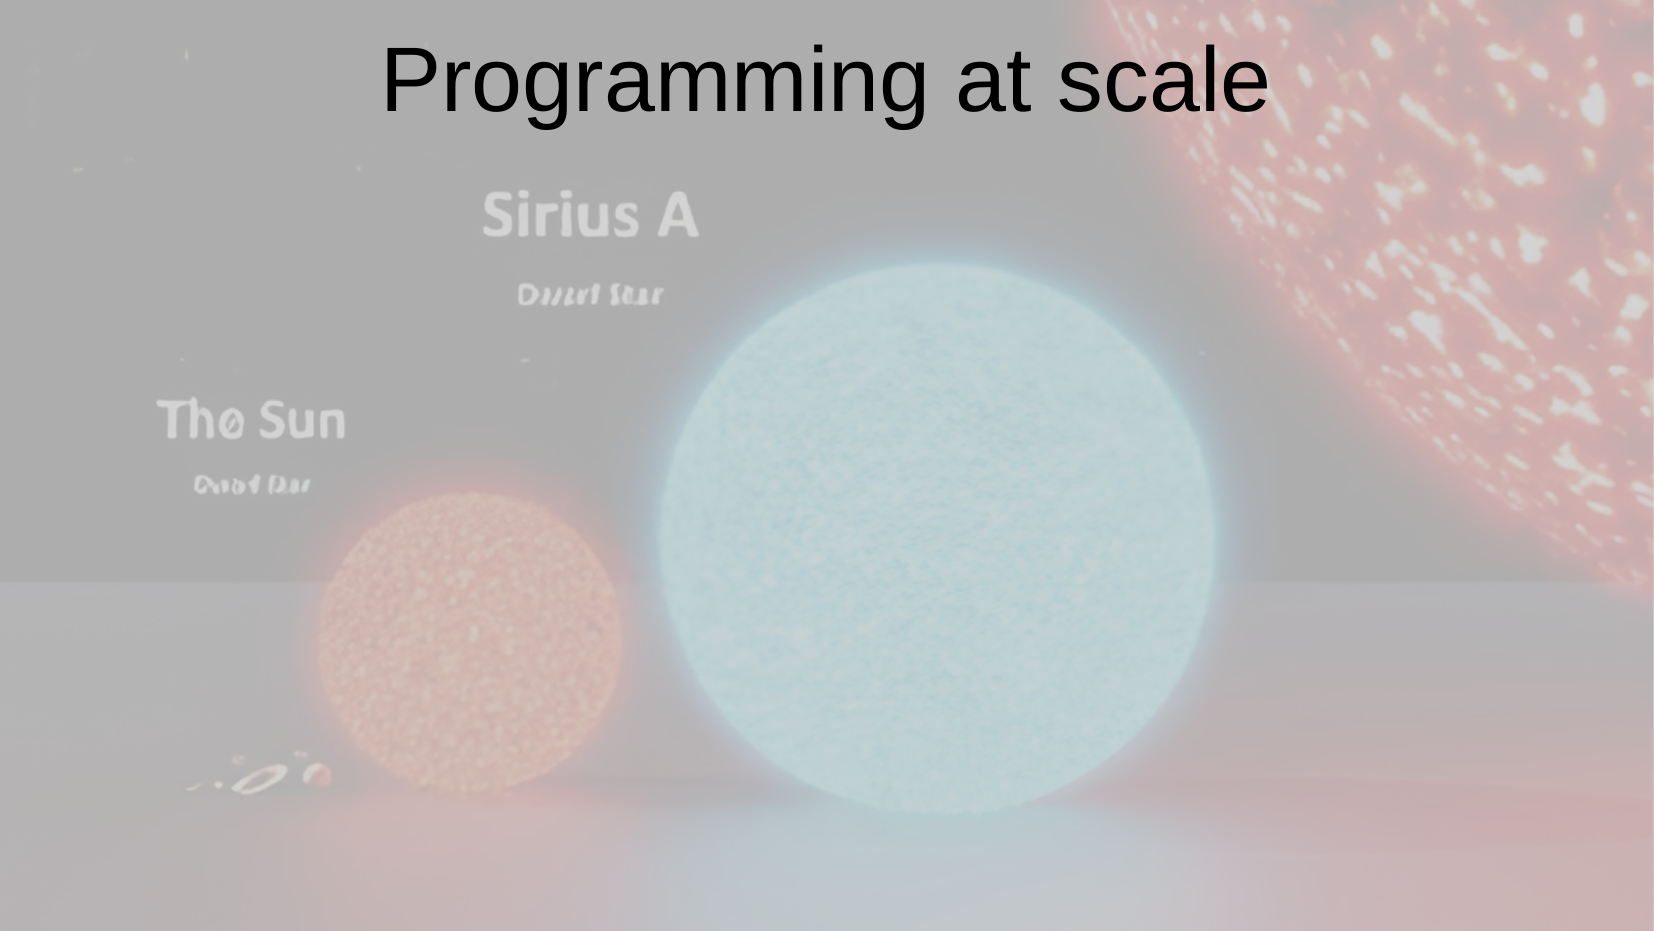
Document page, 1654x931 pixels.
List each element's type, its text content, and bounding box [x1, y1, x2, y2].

title Programming at scale [82, 1, 1571, 157]
text_box [0, 0, 1654, 931]
